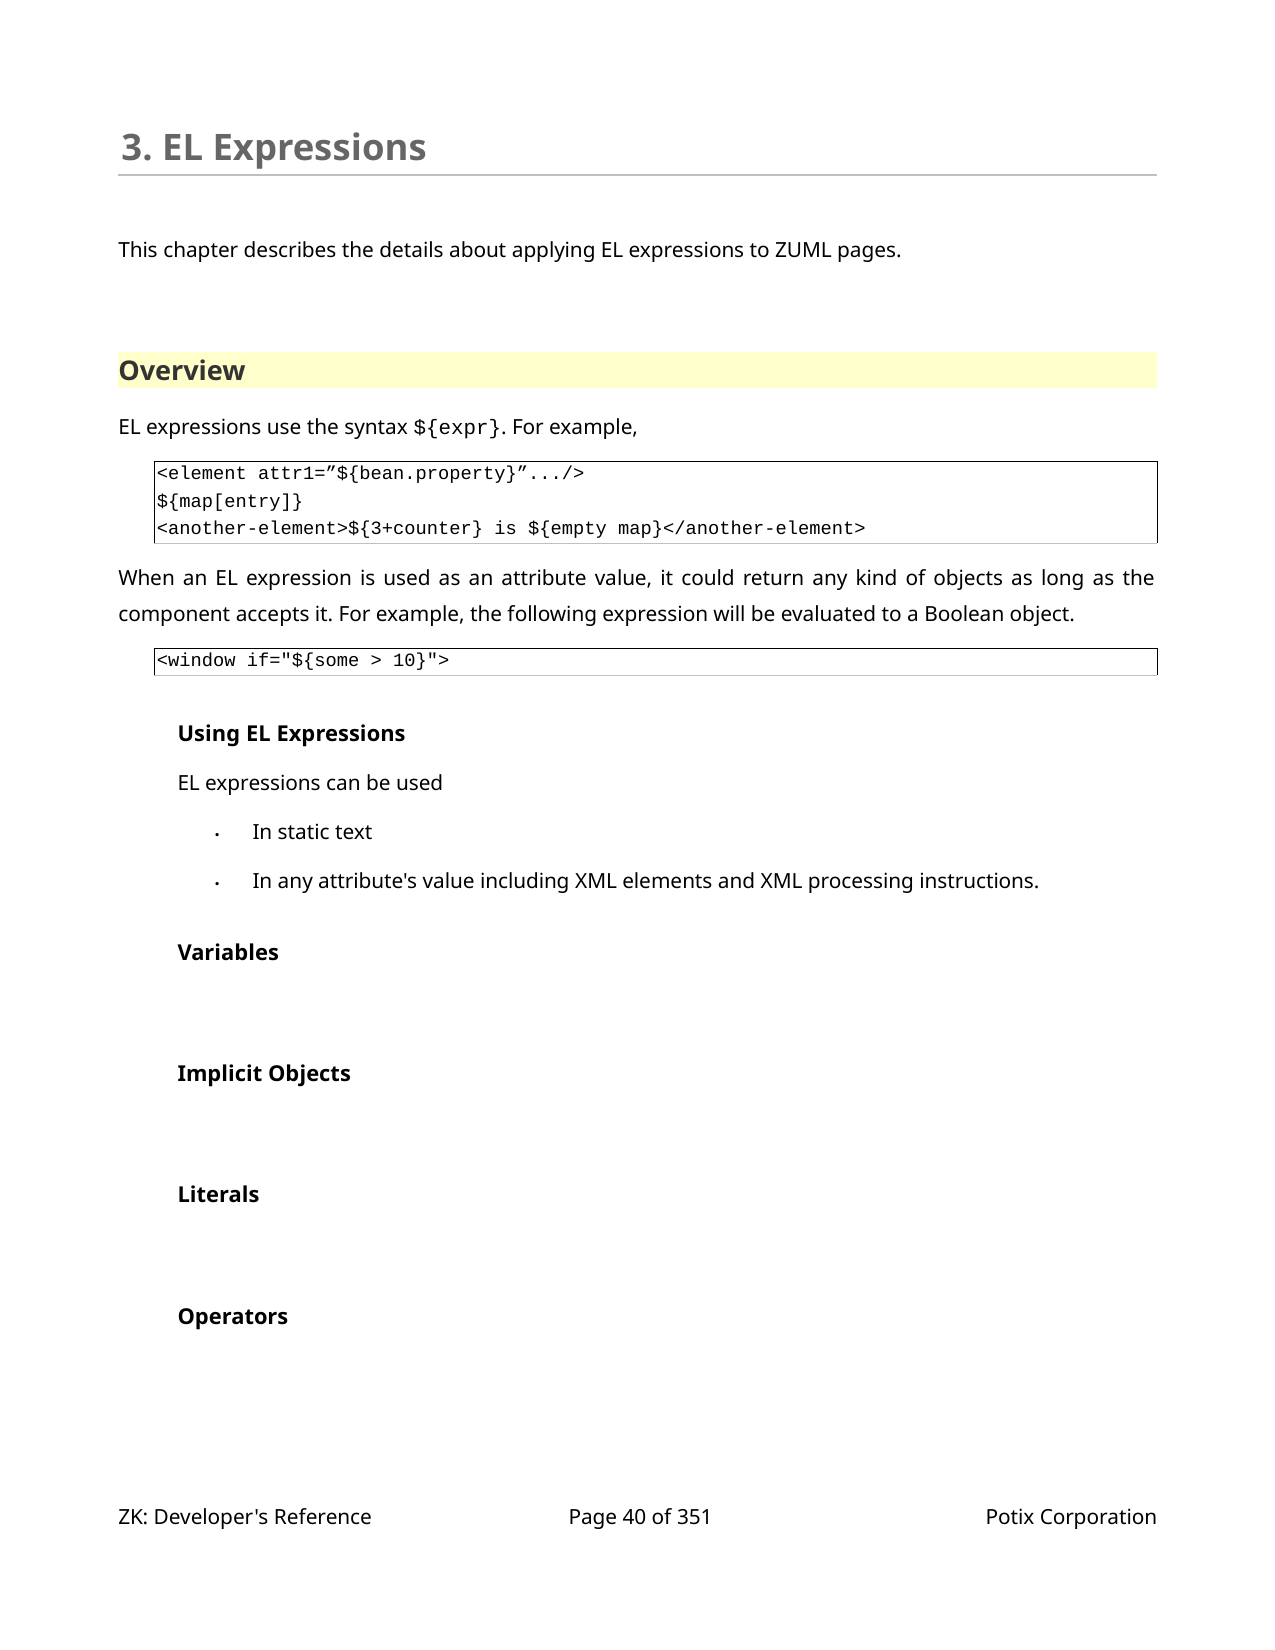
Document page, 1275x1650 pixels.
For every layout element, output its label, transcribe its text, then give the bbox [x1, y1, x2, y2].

text ${map[entry]} [155, 488, 1157, 513]
text <window if="${some > 10}"> [155, 649, 1157, 675]
subtitle Using EL Expressions [177, 717, 1157, 747]
text EL expressions can be used [177, 768, 1157, 796]
text When an EL expression is used as an attribute value, it could return any kind of objects as long as the component accepts it. For example, the following expression will be evaluated to a Boolean object. [118, 563, 1157, 627]
text <another-element>${3+counter} is ${empty map}</another-element> [155, 516, 1157, 543]
subtitle Implicit Objects [177, 1058, 1157, 1088]
text <element attr1=”${bean.property}”.../> [155, 462, 1157, 486]
list In static text [215, 817, 1157, 845]
text This chapter describes the details about applying EL expressions to ZUML pages. [118, 235, 1157, 263]
list In any attribute's value including XML elements and XML processing instructions. [215, 866, 1157, 894]
subtitle 3. EL Expressions [118, 118, 1157, 174]
subtitle Overview [118, 352, 1157, 388]
text EL expressions use the syntax ${expr}. For example, [118, 412, 1157, 441]
subtitle Operators [177, 1301, 1157, 1331]
subtitle Literals [177, 1179, 1157, 1209]
subtitle Variables [177, 936, 1157, 966]
